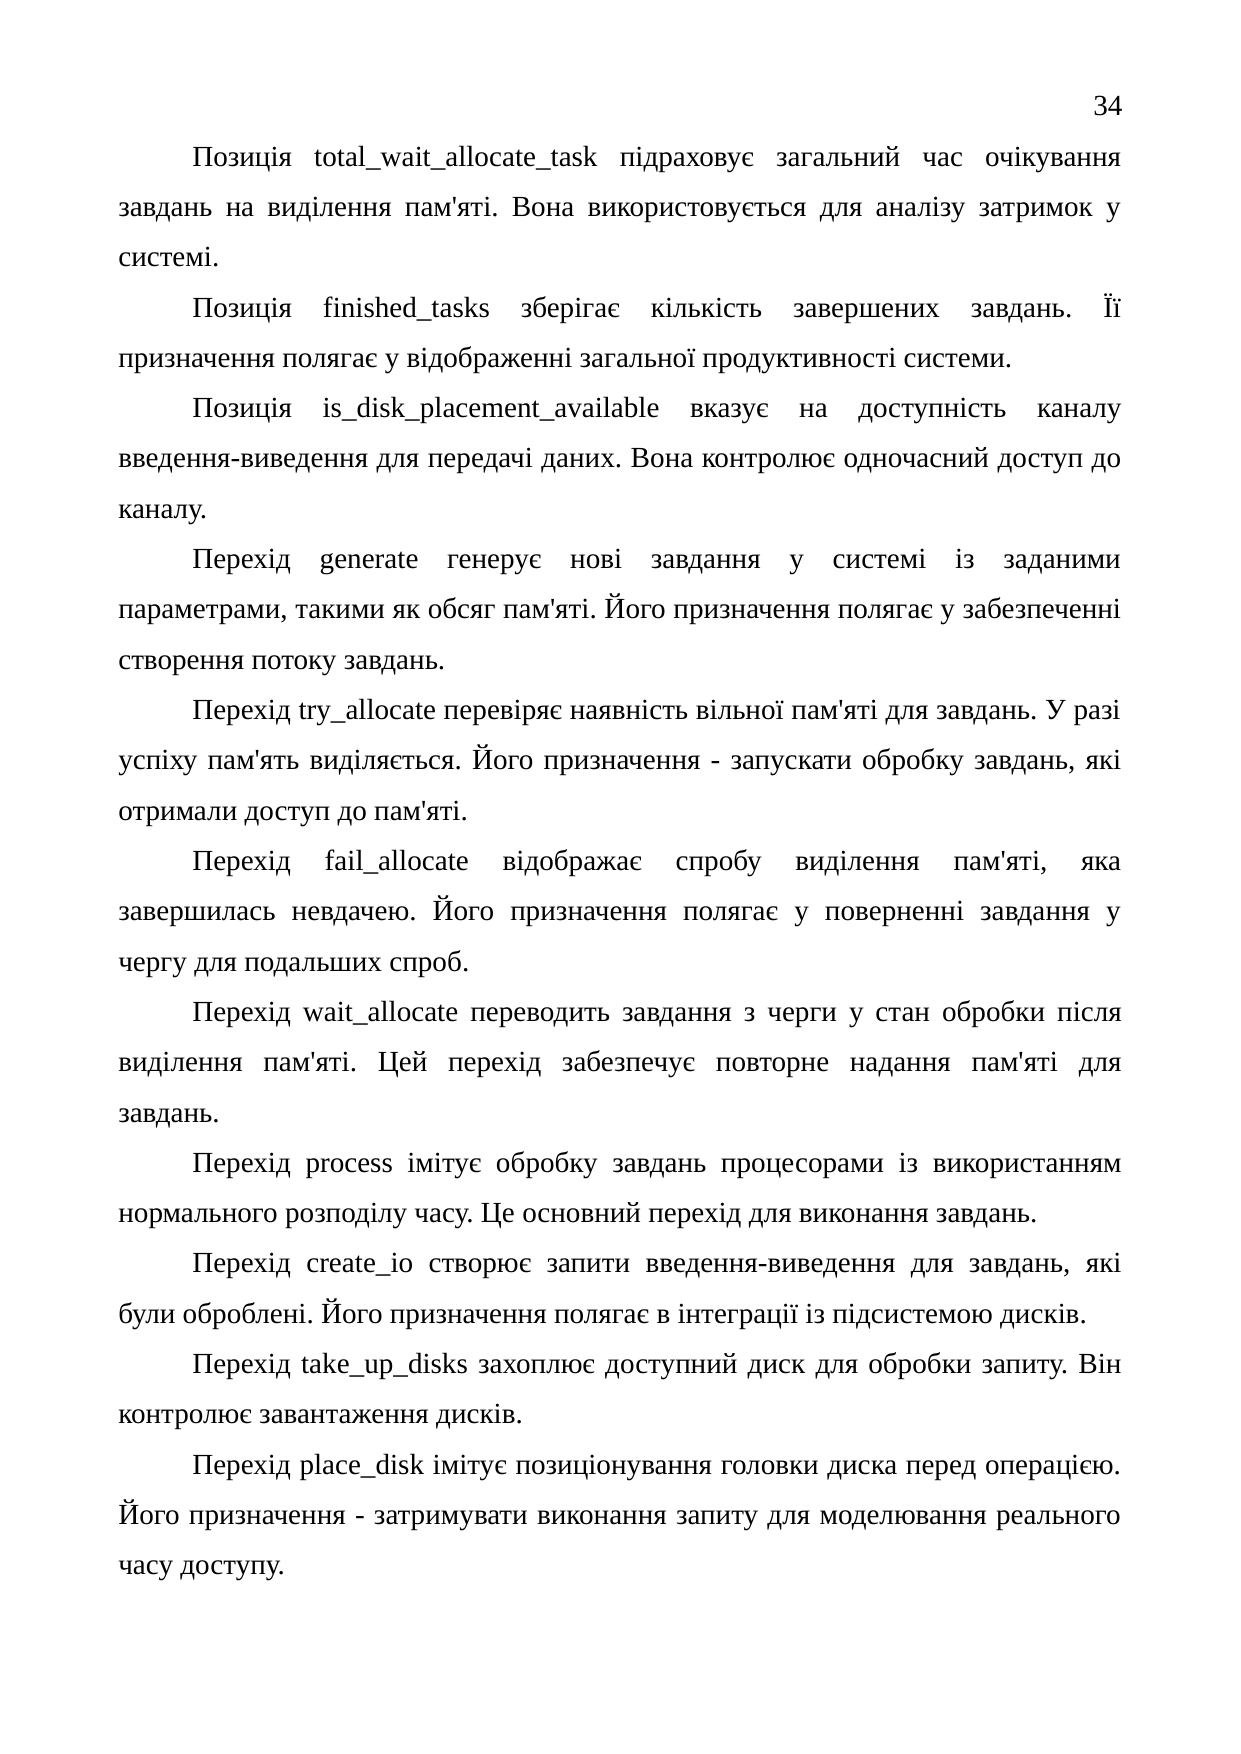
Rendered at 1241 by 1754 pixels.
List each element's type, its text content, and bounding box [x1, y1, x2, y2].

text Позиція is_disk_placement_available вказує на доступність каналу введення-виведення для передачі даних. Вона контролює одночасний доступ до каналу. [118, 390, 1122, 524]
text Позиція total_wait_allocate_task підраховує загальний час очікування завдань на виділення пам'яті. Вона використовується для аналізу затримок у системі. [118, 139, 1122, 273]
text Перехід fail_allocate відображає спробу виділення пам'яті, яка завершилась невдачею. Його призначення полягає у поверненні завдання у чергу для подальших спроб. [118, 843, 1122, 977]
text Перехід process імітує обробку завдань процесорами із використанням нормального розподілу часу. Це основний перехід для виконання завдань. [118, 1145, 1122, 1229]
text Перехід create_io створює запити введення-виведення для завдань, які були оброблені. Його призначення полягає в інтеграції із підсистемою дисків. [118, 1246, 1122, 1329]
text Перехід take_up_disks захоплює доступний диск для обробки запиту. Він контролює завантаження дисків. [118, 1346, 1122, 1430]
text Позиція finished_tasks зберігає кількість завершених завдань. Її призначення полягає у відображенні загальної продуктивності системи. [118, 290, 1122, 373]
text Перехід wait_allocate переводить завдання з черги у стан обробки після виділення пам'яті. Цей перехід забезпечує повторне надання пам'яті для завдань. [118, 994, 1122, 1128]
text Перехід place_disk імітує позиціонування головки диска перед операцією. Його призначення - затримувати виконання запиту для моделювання реального часу доступу. [118, 1447, 1122, 1581]
text Перехід try_allocate перевіряє наявність вільної пам'яті для завдань. У разі успіху пам'ять виділяється. Його призначення - запускати обробку завдань, які отримали доступ до пам'яті. [118, 692, 1122, 826]
text Перехід generate генерує нові завдання у системі із заданими параметрами, такими як обсяг пам'яті. Його призначення полягає у забезпеченні створення потоку завдань. [118, 541, 1122, 675]
